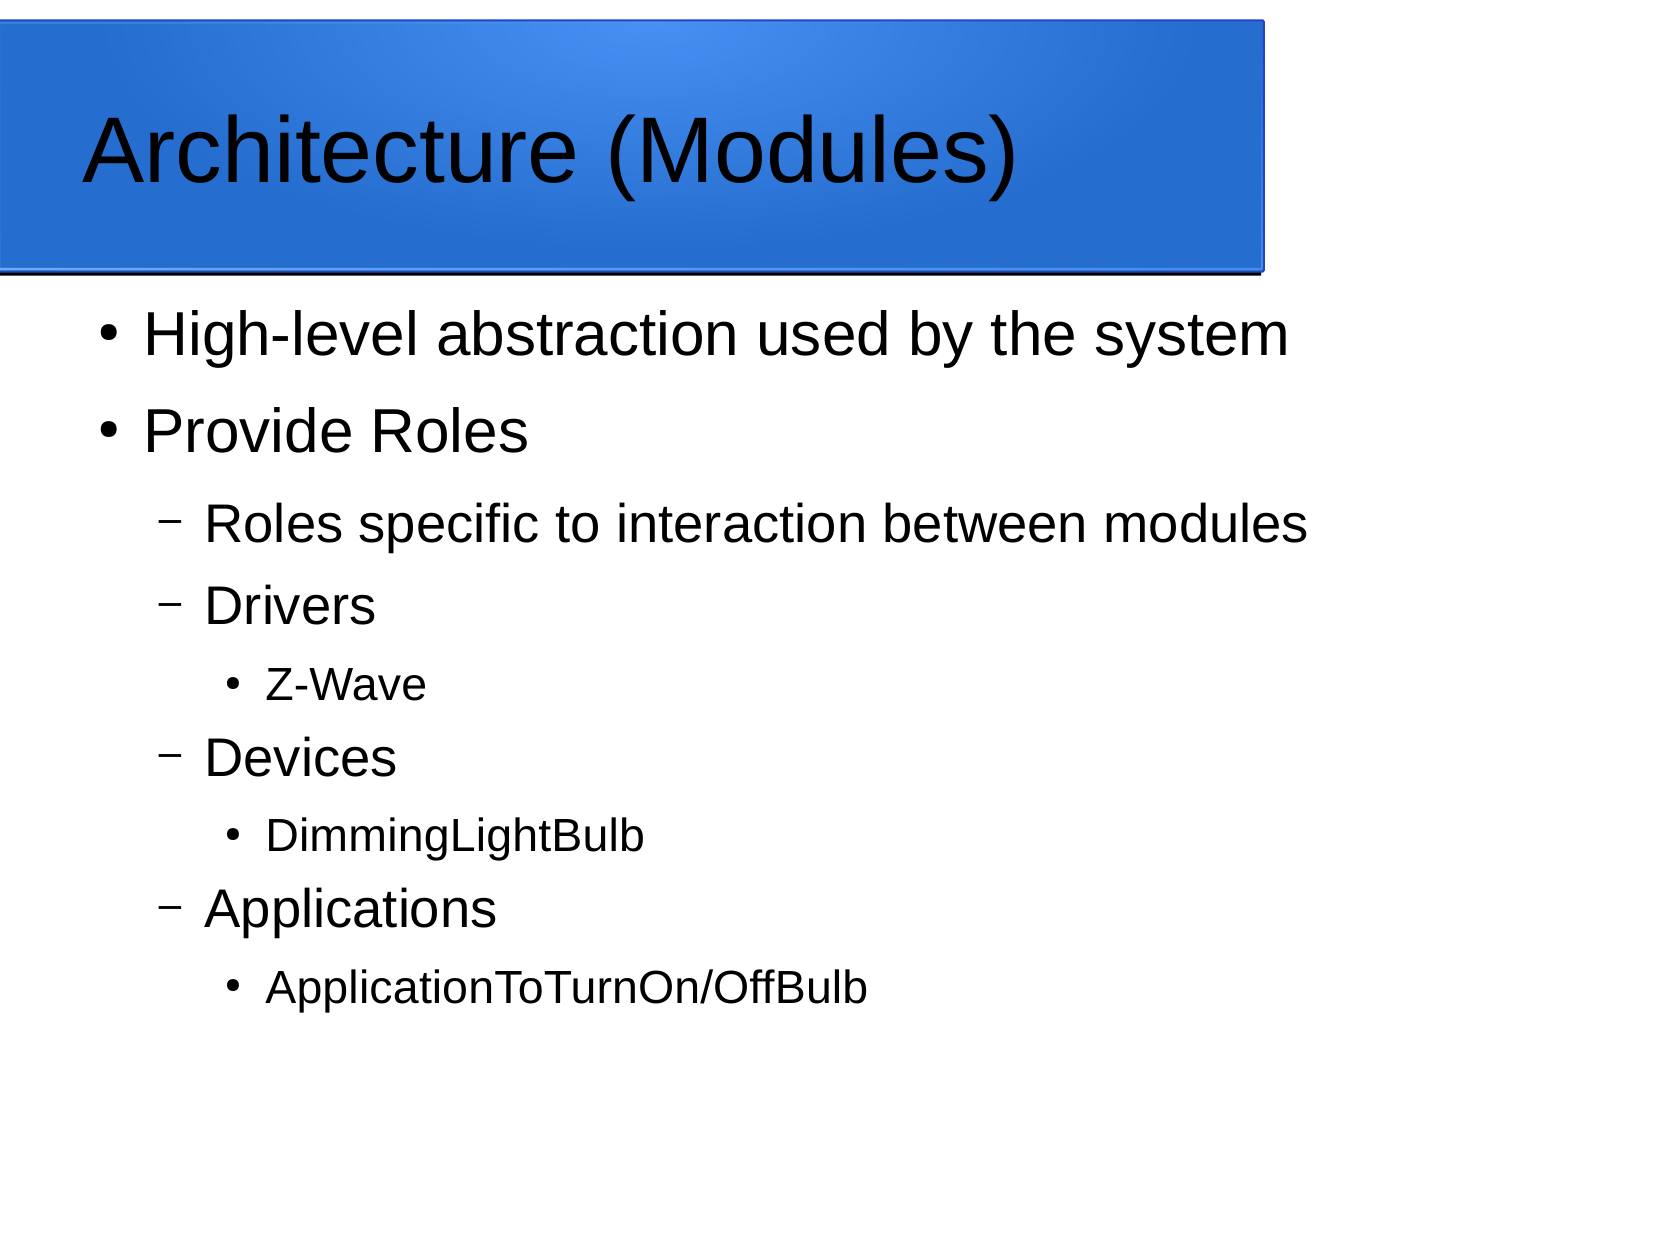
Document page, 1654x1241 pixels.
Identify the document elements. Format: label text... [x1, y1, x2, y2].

title Architecture (Modules) [82, 47, 1235, 252]
list High-level abstraction used by the system Provide Roles Roles specific to interaction between modules Drivers Z-Wave Devices DimmingLightBulb Applications ApplicationToTurnOn/OffBulb [82, 299, 1571, 1019]
